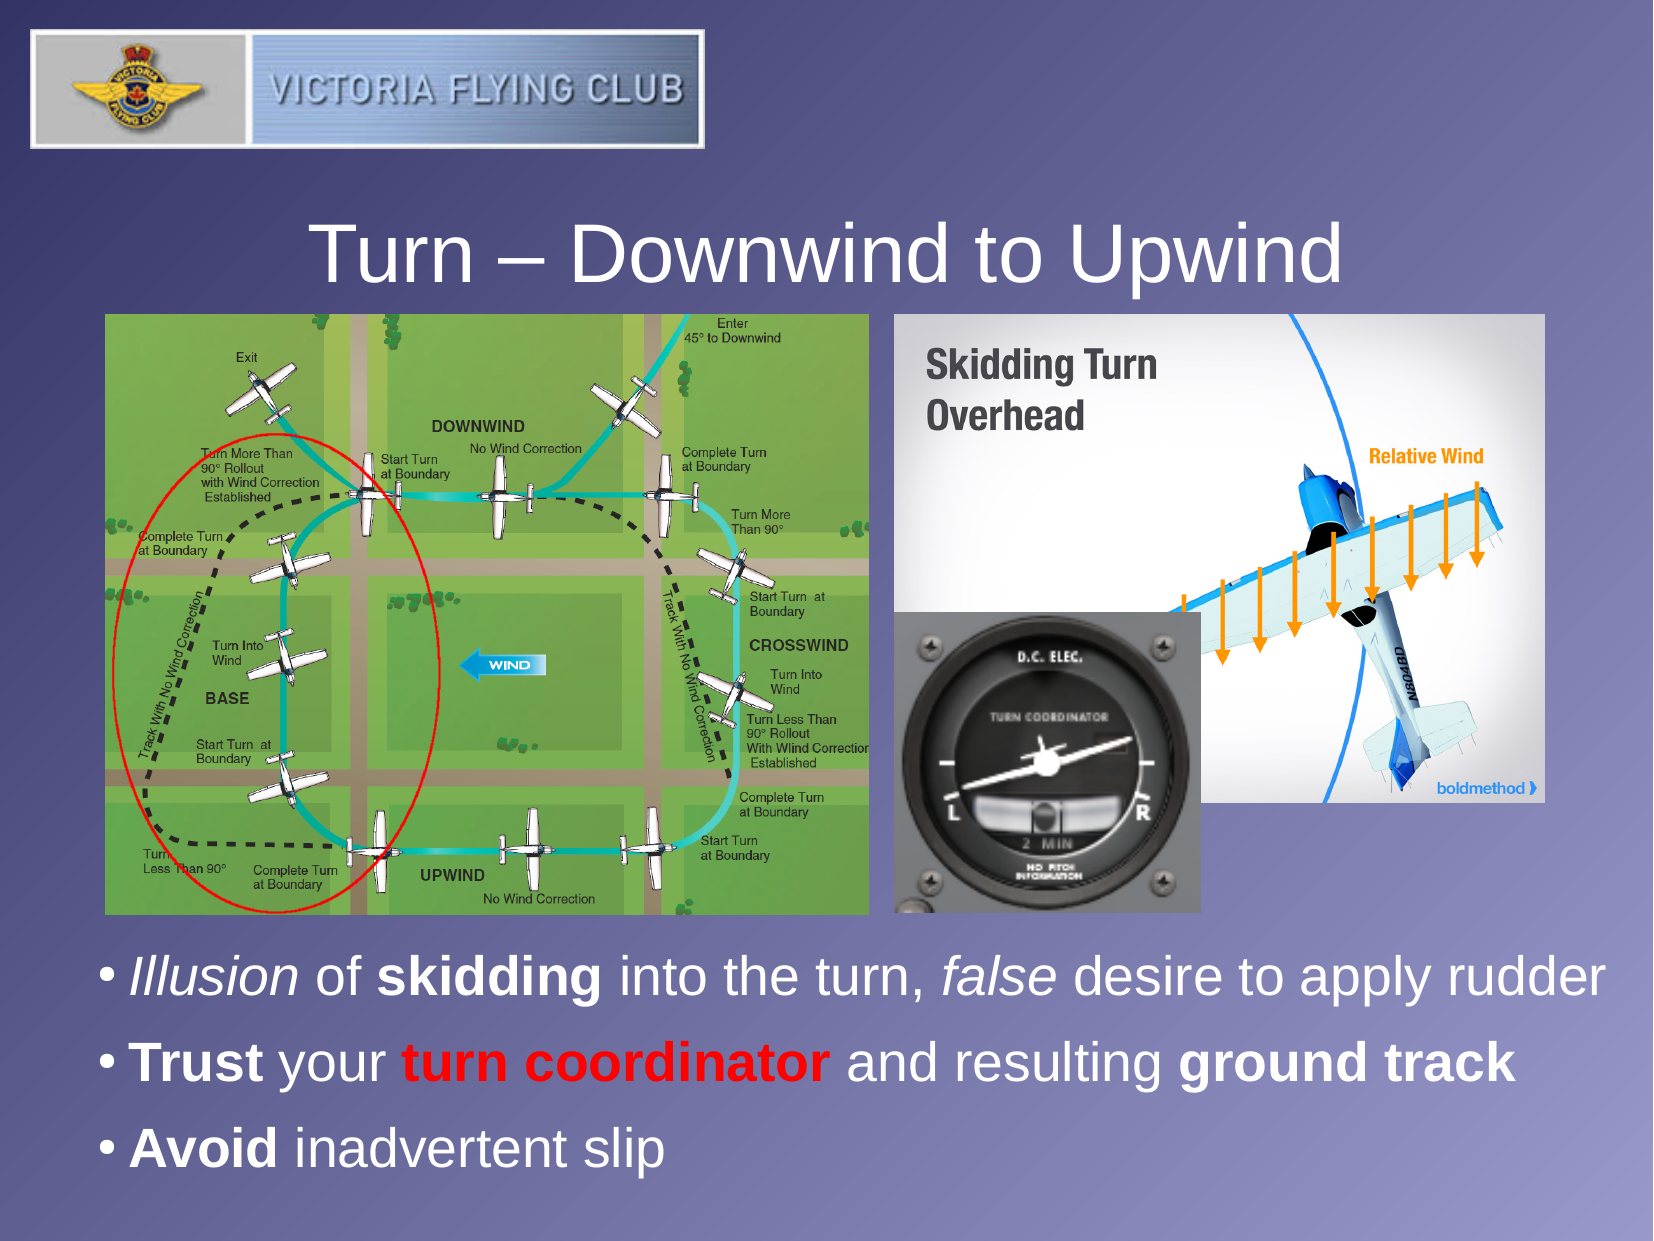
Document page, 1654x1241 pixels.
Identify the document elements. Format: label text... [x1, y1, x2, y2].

title Turn – Downwind to Upwind [82, 150, 1571, 358]
list Illusion of skidding into the turn, false desire to apply rudder Trust your turn coordinator and resulting ground track Avoid inadvertent slip [82, 945, 1653, 1201]
picture [105, 314, 869, 916]
picture [894, 314, 1545, 913]
picture [30, 29, 705, 149]
